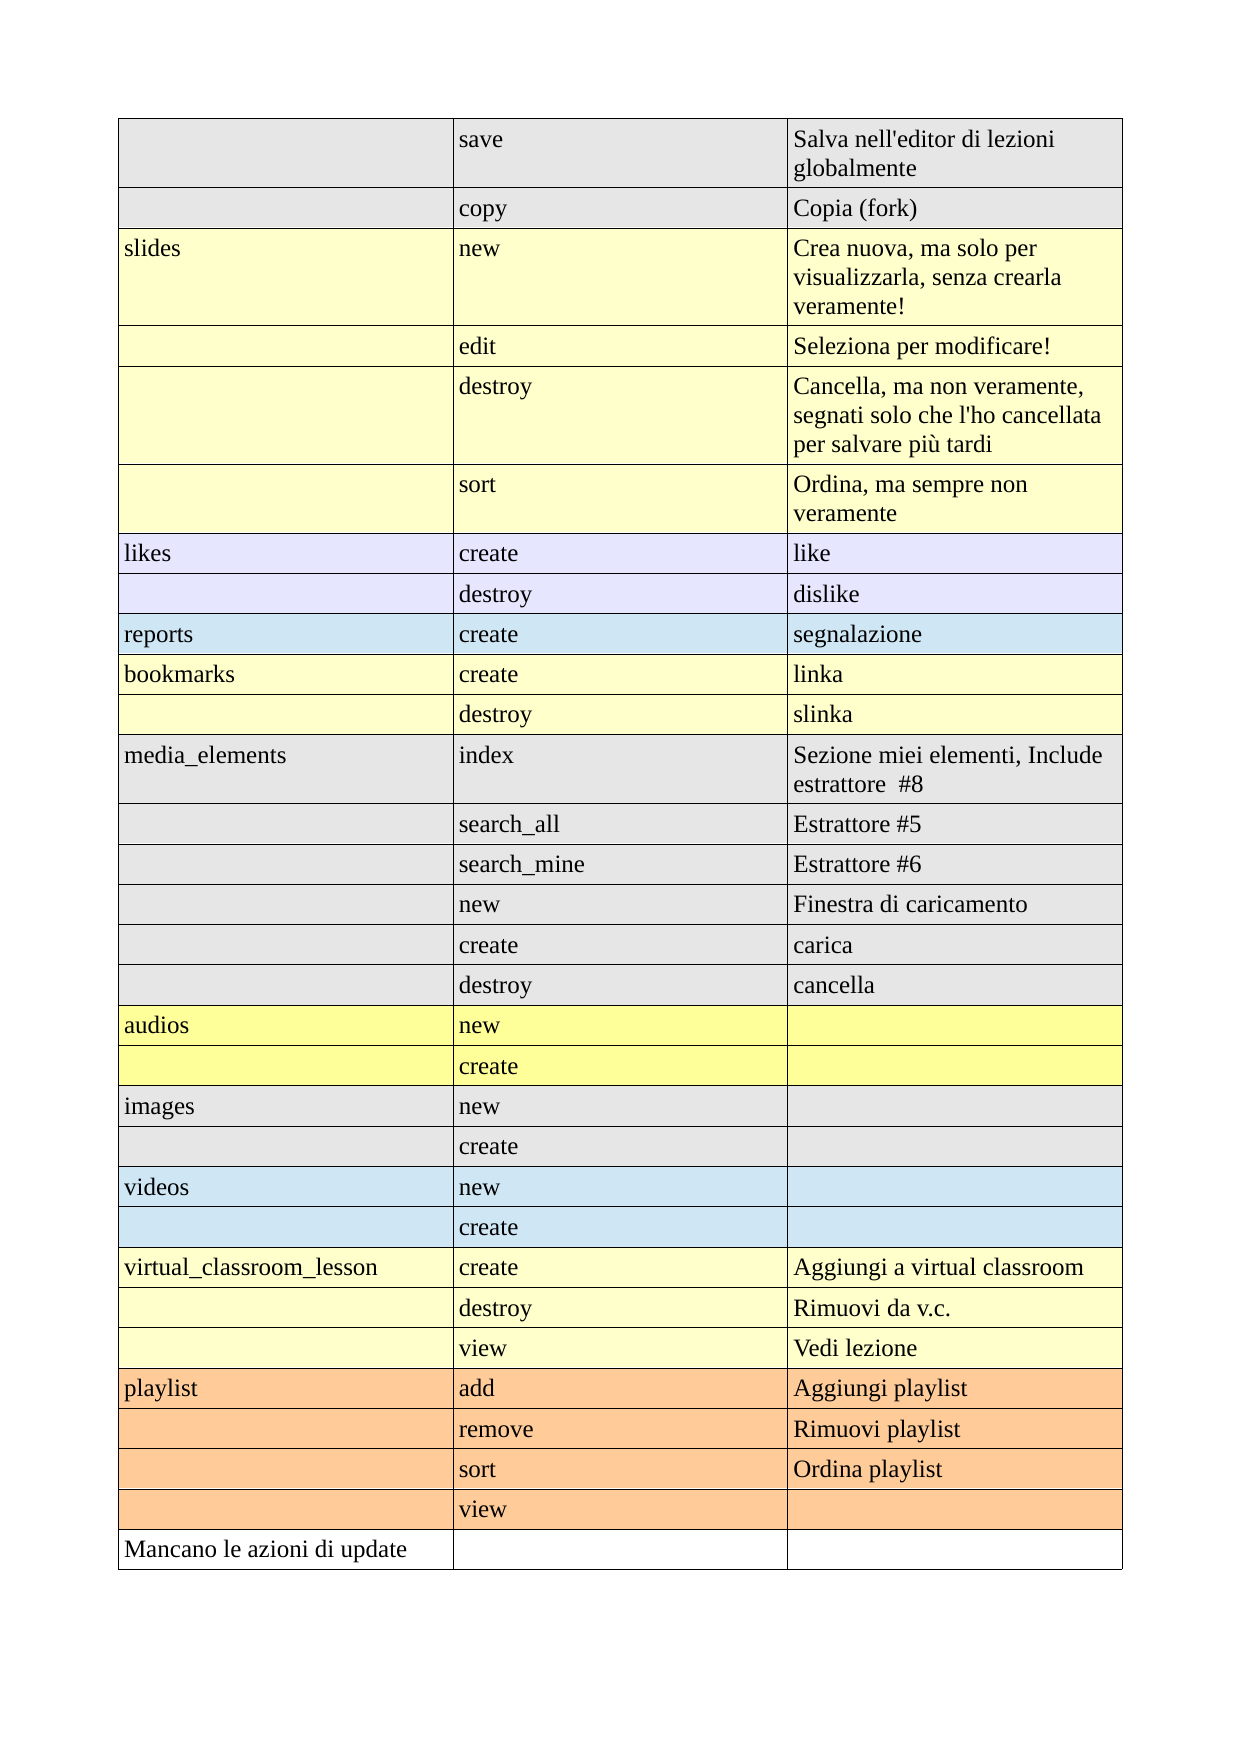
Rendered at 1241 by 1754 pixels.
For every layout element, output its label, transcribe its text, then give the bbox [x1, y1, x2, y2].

table_cell save [454, 119, 787, 187]
table_cell Aggiungi playlist [788, 1369, 1122, 1408]
table_cell new [454, 229, 787, 325]
table_cell copy [454, 188, 787, 227]
table_cell bookmarks [119, 655, 453, 694]
table_cell images [119, 1086, 453, 1126]
table_cell Sezione miei elementi, Include estrattore #8 [788, 735, 1122, 803]
table_cell [119, 695, 453, 734]
table_cell Rimuovi playlist [788, 1409, 1122, 1448]
table_cell [788, 1046, 1122, 1085]
table_cell destroy [454, 695, 787, 734]
table_cell search_mine [454, 845, 787, 884]
table_cell playlist [119, 1369, 453, 1408]
table_cell [119, 1127, 453, 1166]
table_cell create [454, 1046, 787, 1085]
table_cell Copia (fork) [788, 188, 1122, 227]
table_cell [119, 885, 453, 924]
table_cell create [454, 655, 787, 694]
table_cell index [454, 735, 787, 803]
table_cell carica [788, 925, 1122, 964]
table_cell segnalazione [788, 614, 1122, 653]
table_cell destroy [454, 965, 787, 1005]
table_cell dislike [788, 574, 1122, 613]
table_cell sort [454, 1449, 787, 1488]
table_cell create [454, 1248, 787, 1287]
table_cell [454, 1530, 787, 1569]
table_cell create [454, 1127, 787, 1166]
table_cell virtual_classroom_lesson [119, 1248, 453, 1287]
table_cell linka [788, 655, 1122, 694]
table_cell [119, 326, 453, 366]
table_cell [119, 119, 453, 187]
table_cell edit [454, 326, 787, 366]
table_cell [788, 1127, 1122, 1166]
table_cell [119, 1490, 453, 1529]
table_cell Estrattore #5 [788, 804, 1122, 843]
table_cell [119, 804, 453, 843]
table_cell slinka [788, 695, 1122, 734]
table_cell destroy [454, 574, 787, 613]
table_cell videos [119, 1167, 453, 1206]
table_cell view [454, 1490, 787, 1529]
table_cell slides [119, 229, 453, 325]
table_cell search_all [454, 804, 787, 843]
table_cell view [454, 1328, 787, 1367]
table_cell Cancella, ma non veramente, segnati solo che l'ho cancellata per salvare più tardi [788, 367, 1122, 463]
table_cell create [454, 614, 787, 653]
table_cell Aggiungi a virtual classroom [788, 1248, 1122, 1287]
table_cell Ordina playlist [788, 1449, 1122, 1488]
table_cell cancella [788, 965, 1122, 1005]
table_cell add [454, 1369, 787, 1408]
table_cell Crea nuova, ma solo per visualizzarla, senza crearla veramente! [788, 229, 1122, 325]
table_cell [788, 1207, 1122, 1247]
table_cell Estrattore #6 [788, 845, 1122, 884]
table_cell [119, 1288, 453, 1327]
table_cell [119, 1207, 453, 1247]
table_cell [119, 925, 453, 964]
table_cell [119, 845, 453, 884]
table_cell reports [119, 614, 453, 653]
table_cell audios [119, 1006, 453, 1045]
table_cell [119, 574, 453, 613]
table_cell [788, 1490, 1122, 1529]
table_cell create [454, 925, 787, 964]
table_cell like [788, 534, 1122, 573]
table_cell [119, 965, 453, 1005]
table_cell [119, 188, 453, 227]
table_cell destroy [454, 367, 787, 463]
table_cell new [454, 1006, 787, 1045]
table_cell new [454, 1167, 787, 1206]
table_cell [788, 1167, 1122, 1206]
table_cell Vedi lezione [788, 1328, 1122, 1367]
table_cell Finestra di caricamento [788, 885, 1122, 924]
table_cell [119, 367, 453, 463]
table_cell [788, 1006, 1122, 1045]
table_cell Rimuovi da v.c. [788, 1288, 1122, 1327]
table_cell Mancano le azioni di update [119, 1530, 453, 1569]
table_cell sort [454, 465, 787, 532]
table_cell [119, 1409, 453, 1448]
table_cell [119, 1046, 453, 1085]
table_cell new [454, 1086, 787, 1126]
table_cell likes [119, 534, 453, 573]
table_cell Seleziona per modificare! [788, 326, 1122, 366]
table_cell remove [454, 1409, 787, 1448]
table_cell Salva nell'editor di lezioni globalmente [788, 119, 1122, 187]
table_cell destroy [454, 1288, 787, 1327]
table_cell Ordina, ma sempre non veramente [788, 465, 1122, 532]
table_cell [119, 1328, 453, 1367]
table_cell [119, 1449, 453, 1488]
table_cell create [454, 1207, 787, 1247]
table_cell media_elements [119, 735, 453, 803]
table_cell new [454, 885, 787, 924]
table_cell [788, 1530, 1122, 1569]
table_cell [788, 1086, 1122, 1126]
table_cell [119, 465, 453, 532]
table_cell create [454, 534, 787, 573]
